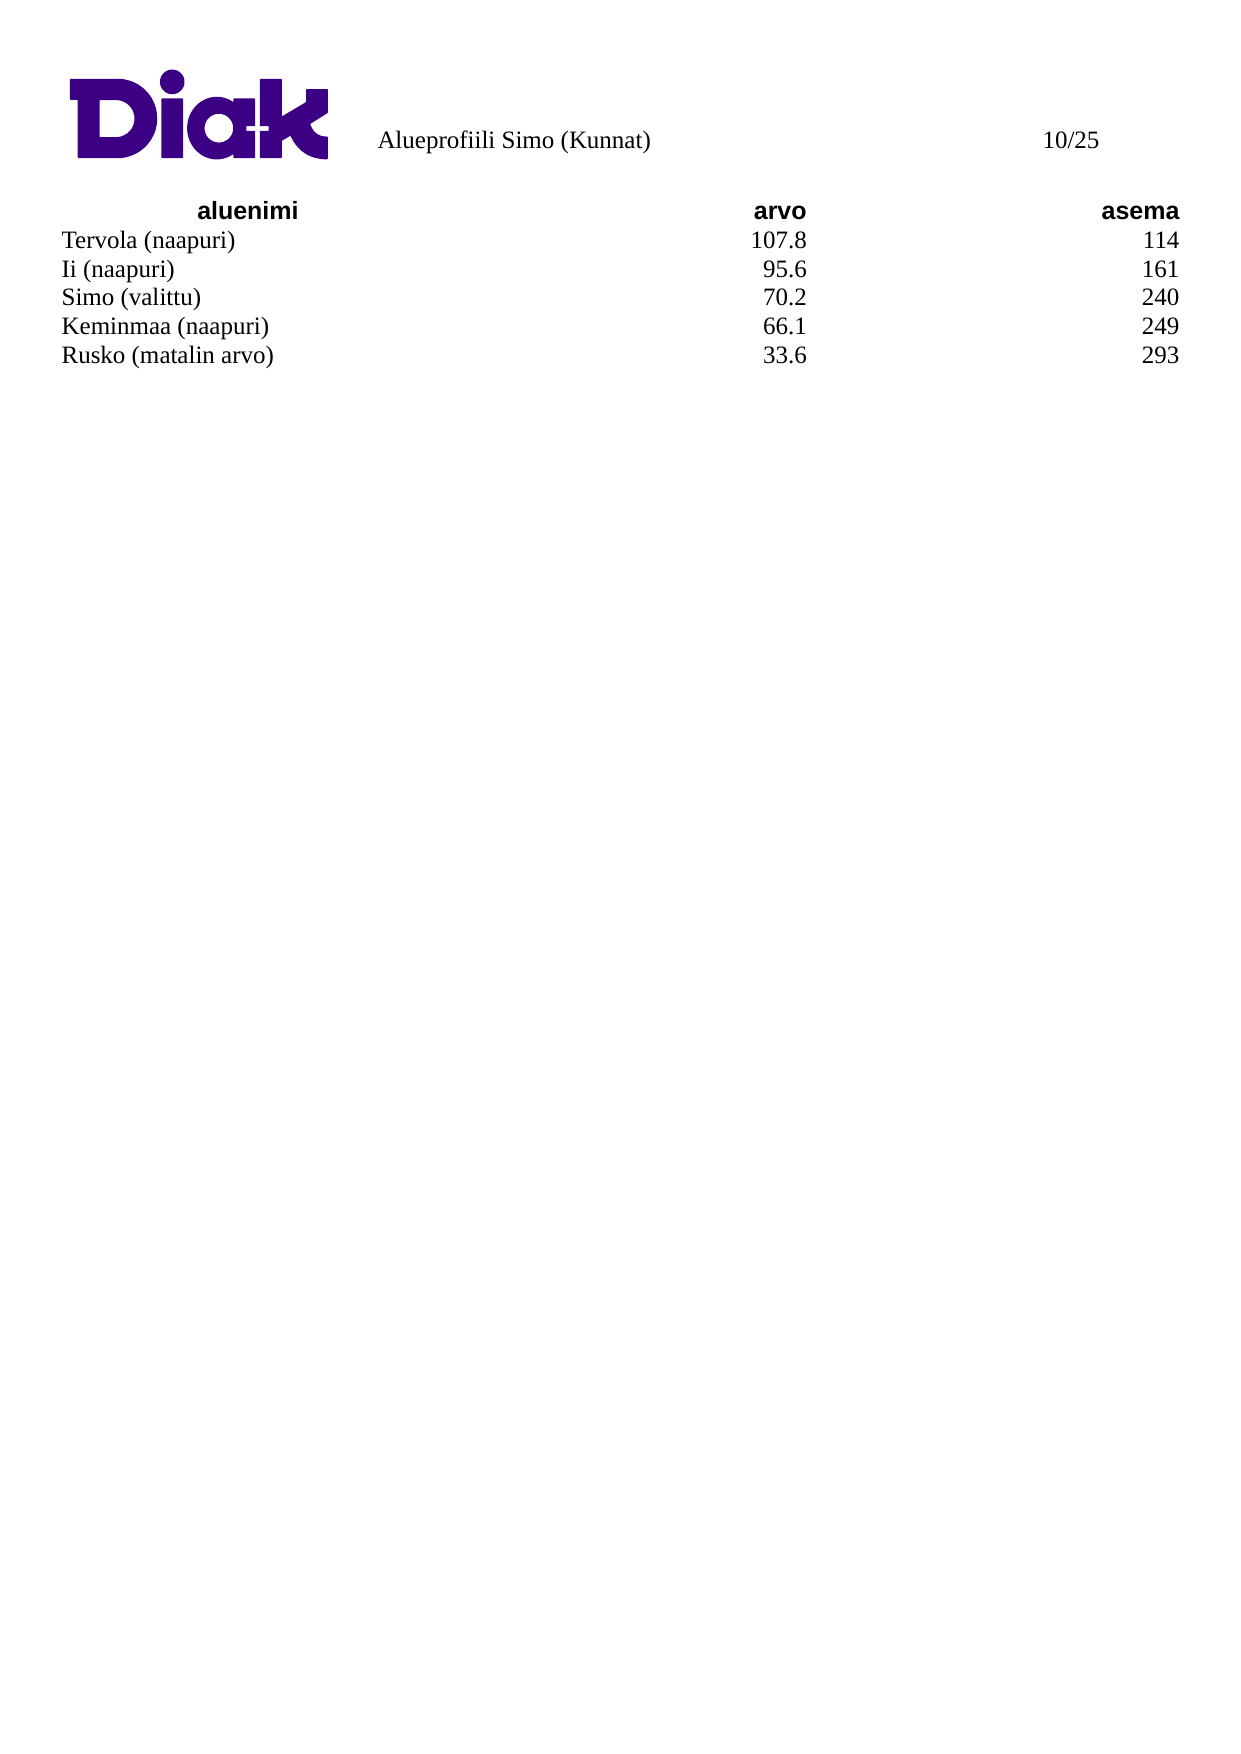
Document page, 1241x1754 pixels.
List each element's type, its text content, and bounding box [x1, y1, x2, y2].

table_cell Tervola (naapuri) [61, 225, 434, 254]
table_cell Rusko (matalin arvo) [61, 340, 434, 369]
table_cell 249 [806, 311, 1179, 340]
table_cell Keminmaa (naapuri) [61, 311, 434, 340]
table_cell Ii (naapuri) [61, 254, 434, 282]
table_cell Simo (valittu) [61, 283, 434, 311]
table_header aluenimi [61, 196, 434, 225]
table_cell 95.6 [434, 254, 806, 282]
table_cell 161 [806, 254, 1179, 282]
table_cell 107.8 [434, 225, 806, 254]
table_cell 70.2 [434, 283, 806, 311]
table_cell 114 [806, 225, 1179, 254]
table_cell 293 [806, 340, 1179, 369]
table_header arvo [434, 196, 806, 225]
table_cell 240 [806, 283, 1179, 311]
table_header asema [806, 196, 1179, 225]
table_cell 66.1 [434, 311, 806, 340]
table_cell 33.6 [434, 340, 806, 369]
